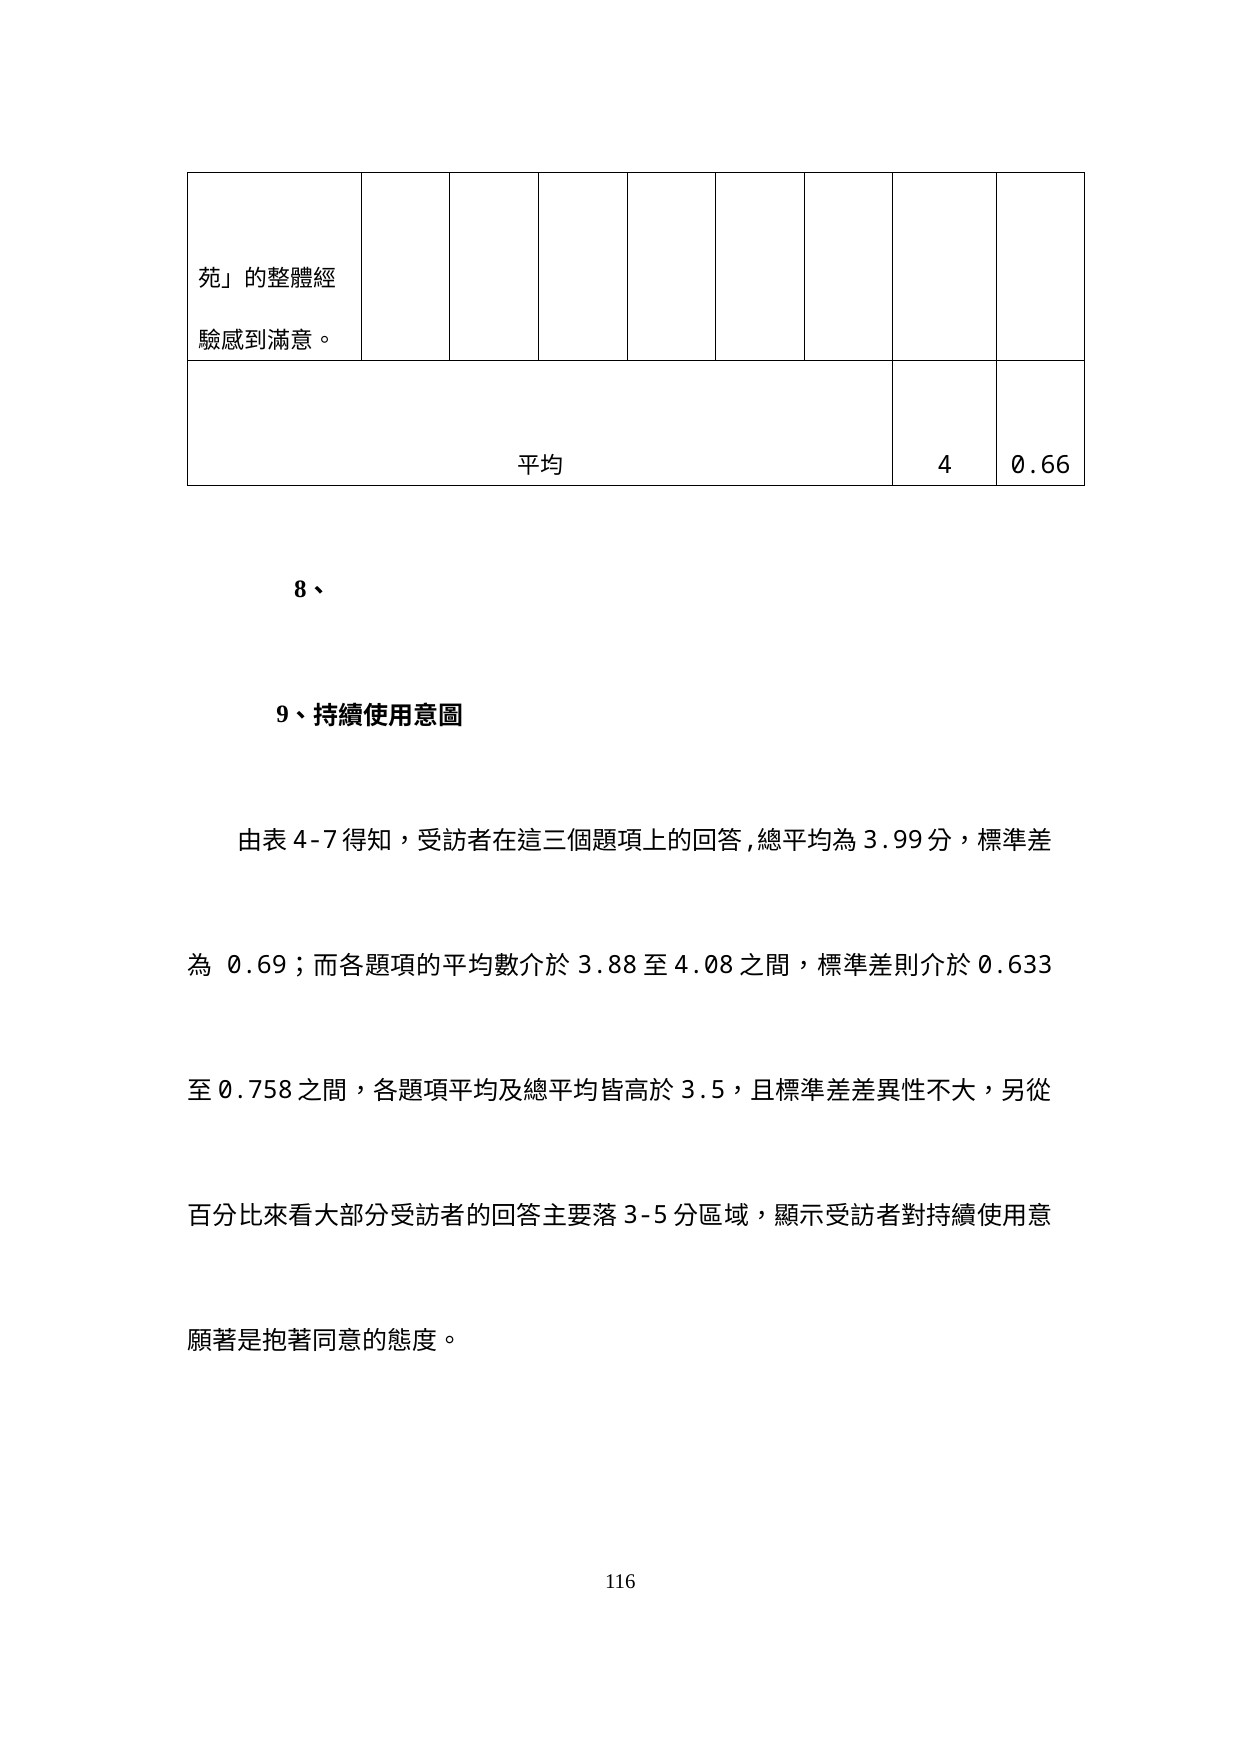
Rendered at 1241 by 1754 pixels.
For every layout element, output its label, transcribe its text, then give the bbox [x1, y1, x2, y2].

table_cell 0.66 [997, 361, 1084, 484]
table_cell [997, 173, 1084, 359]
table_cell 4 [893, 361, 996, 484]
subtitle 持續使用意圖 [276, 672, 1053, 734]
table_cell [628, 173, 715, 359]
table_cell 平均 [188, 361, 892, 484]
table_cell [893, 173, 996, 359]
table_cell [716, 173, 804, 359]
table_cell 苑」的整體經驗感到滿意。 [188, 173, 361, 359]
table_cell [450, 173, 538, 359]
table_cell [362, 173, 449, 359]
text 由表4-7得知，受訪者在這三個題項上的回答,總平均為3.99分，標準差為 0.69；而各題項的平均數介於3.88至4.08之間，標準差則介於0.633至0.758之間，各題項平均及總平均皆高於3.5，且標準差差異性不大，另從百分比來看大部分受訪者的回答主要落3-5分區域，顯示受訪者對持續使用意願著是抱著同意的態度。 [187, 797, 1053, 1359]
table_cell [805, 173, 892, 359]
table_cell [539, 173, 627, 359]
